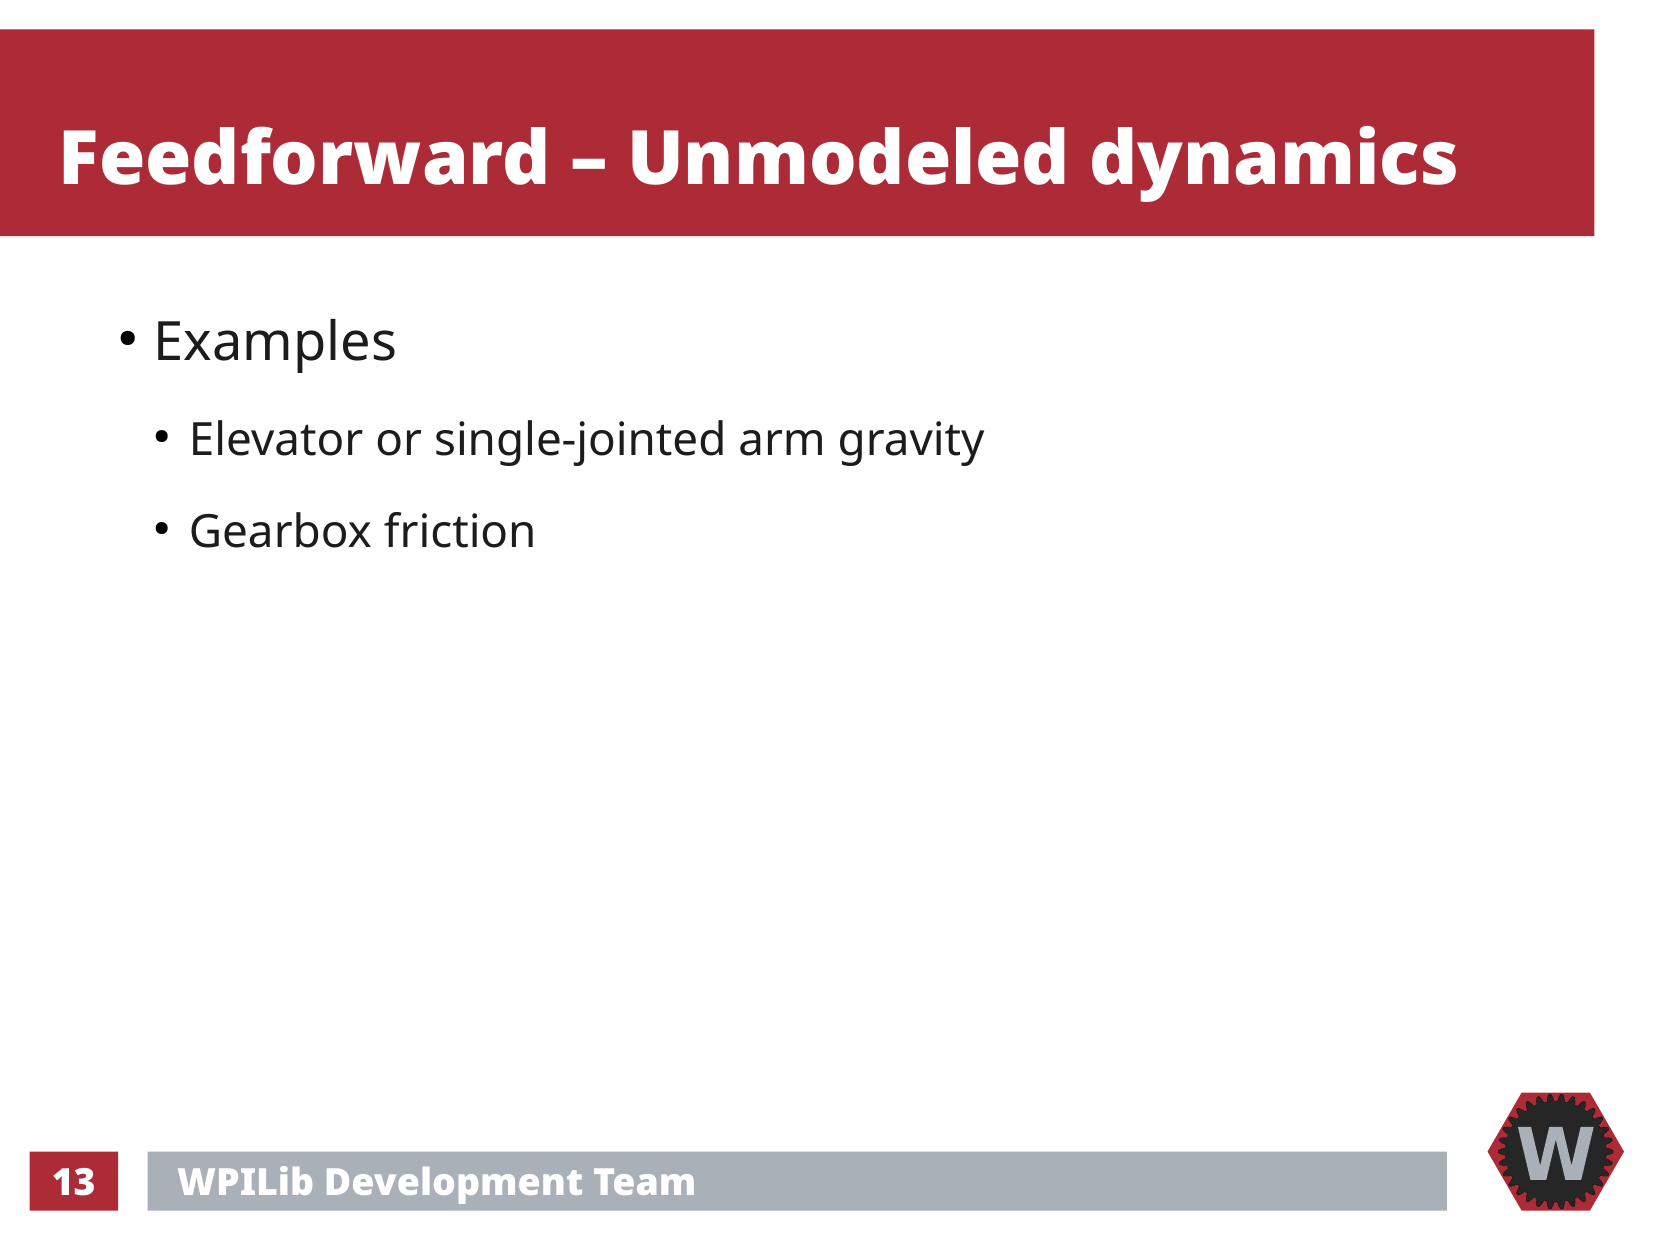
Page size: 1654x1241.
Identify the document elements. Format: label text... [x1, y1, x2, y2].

list Examples Elevator or single-jointed arm gravity Gearbox friction [118, 295, 1613, 1123]
title Feedforward – Unmodeled dynamics [59, 59, 1595, 207]
